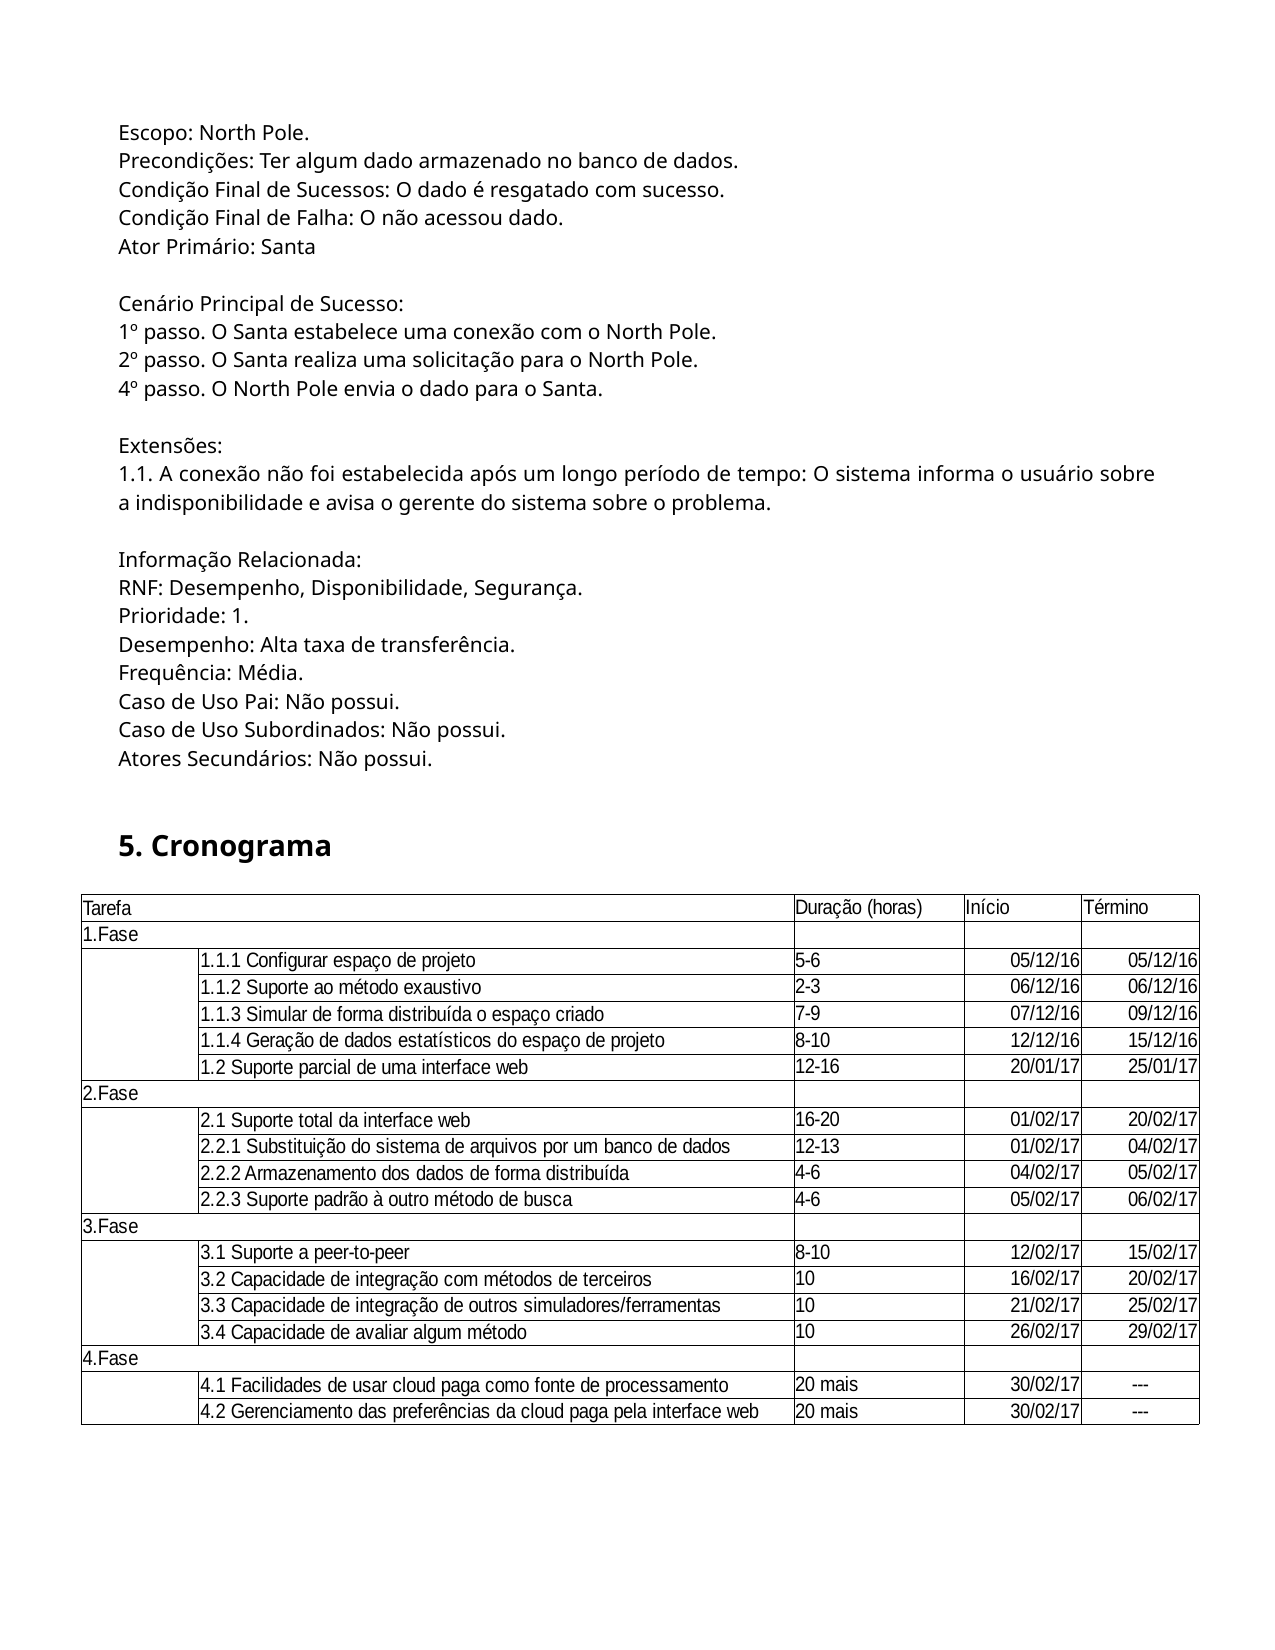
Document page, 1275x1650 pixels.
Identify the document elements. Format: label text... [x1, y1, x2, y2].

text Frequência: Média. [118, 658, 1157, 687]
text Caso de Uso Subordinados: Não possui. [118, 715, 1157, 744]
text RNF: Desempenho, Disponibilidade, Segurança. [118, 573, 1157, 602]
text 1.1. A conexão não foi estabelecida após um longo período de tempo: O sistema informa o usuário sobre a indisponibilidade e avisa o gerente do sistema sobre o problema. [118, 459, 1157, 516]
text Condição Final de Falha: O não acessou dado. [118, 203, 1157, 232]
title 5. Cronograma [118, 826, 1157, 865]
text Cenário Principal de Sucesso: [118, 289, 1157, 317]
text Precondições: Ter algum dado armazenado no banco de dados. [118, 147, 1157, 175]
text Caso de Uso Pai: Não possui. [118, 687, 1157, 715]
text Atores Secundários: Não possui. [118, 744, 1157, 772]
text 2º passo. O Santa realiza uma solicitação para o North Pole. [118, 346, 1157, 374]
text Extensões: [118, 431, 1157, 459]
text Informação Relacionada: [118, 545, 1157, 573]
text 1º passo. O Santa estabelece uma conexão com o North Pole. [118, 317, 1157, 346]
text Condição Final de Sucessos: O dado é resgatado com sucesso. [118, 175, 1157, 203]
text Desempenho: Alta taxa de transferência. [118, 630, 1157, 658]
text Ator Primário: Santa [118, 232, 1157, 260]
text Prioridade: 1. [118, 602, 1157, 630]
text Escopo: North Pole. [118, 118, 1157, 147]
text 4º passo. O North Pole envia o dado para o Santa. [118, 374, 1157, 402]
